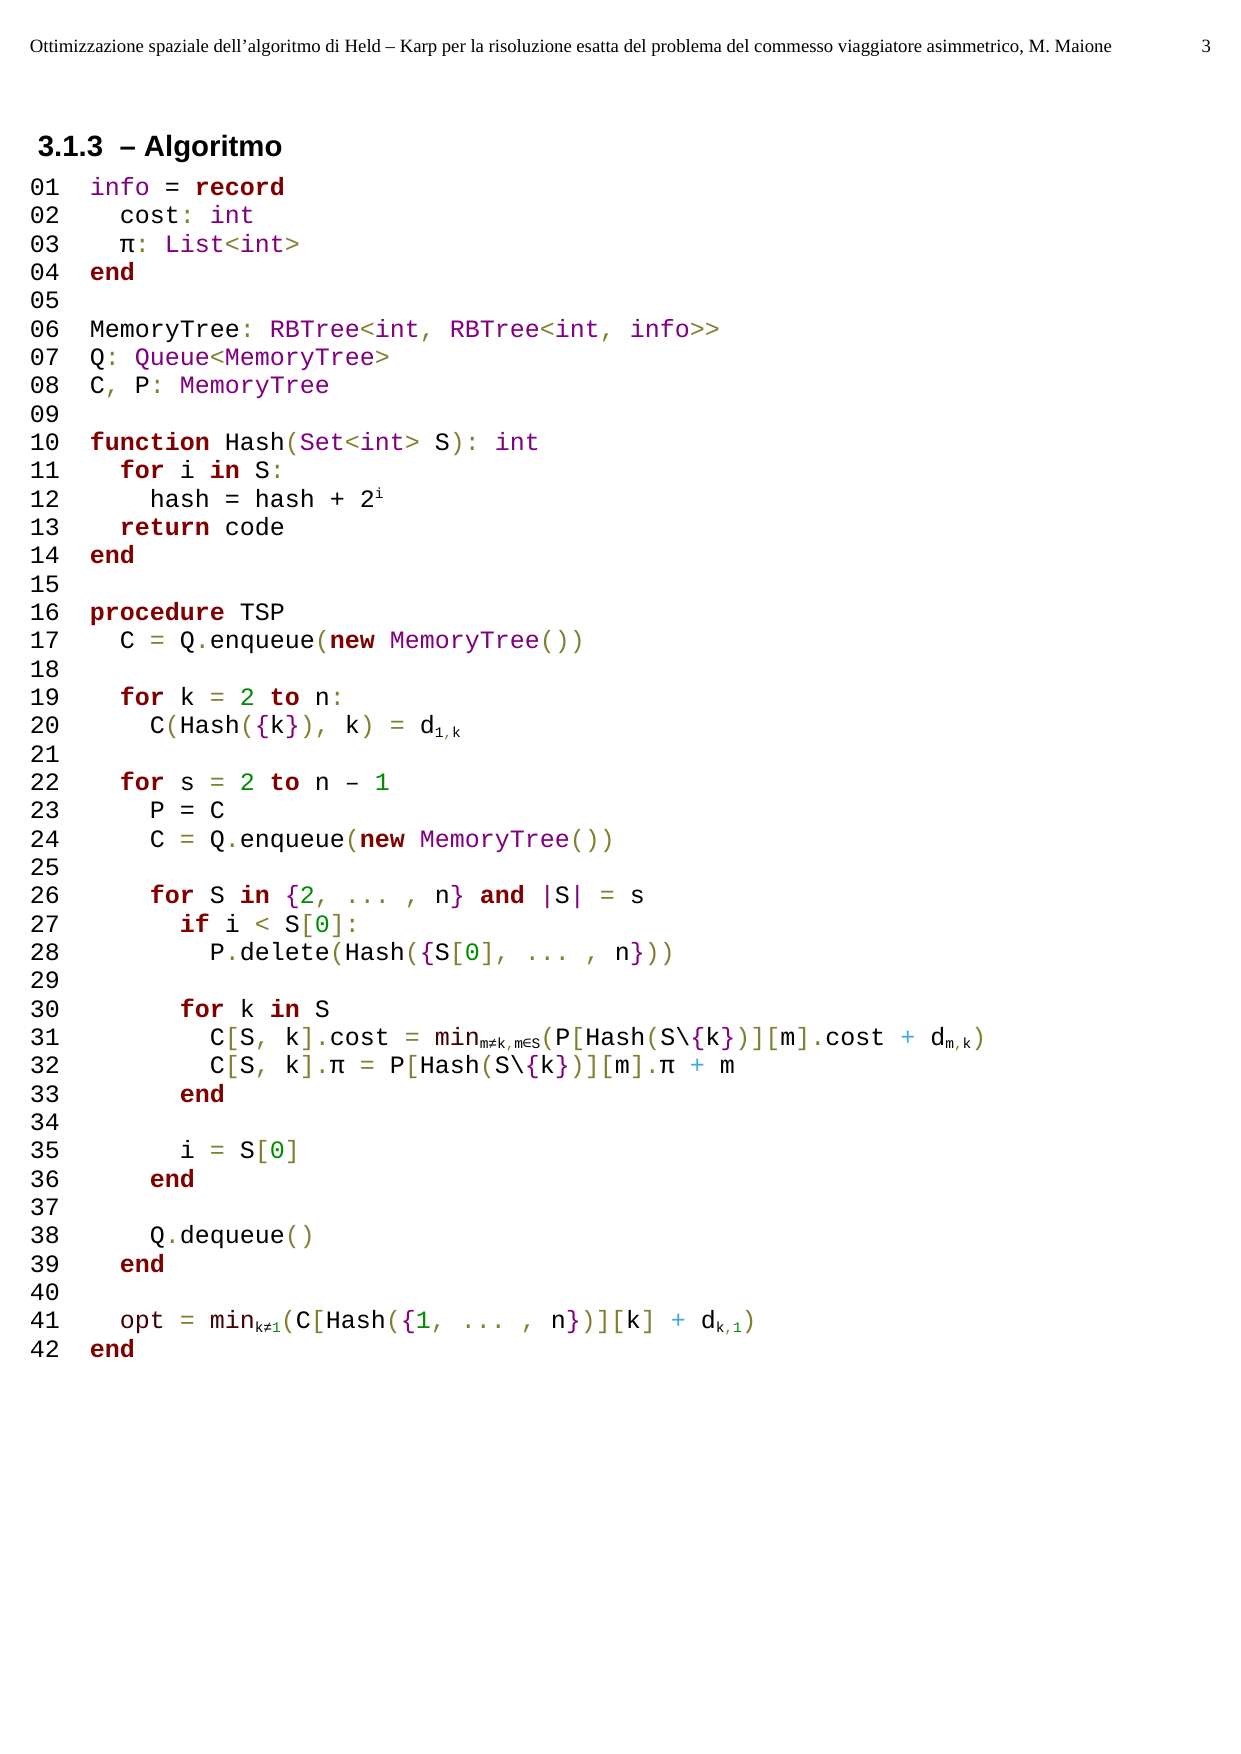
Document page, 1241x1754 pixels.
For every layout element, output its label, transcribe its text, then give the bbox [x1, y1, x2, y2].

text 13 return code [29, 515, 1211, 543]
text 21 [29, 741, 1211, 770]
text 23 P = C [29, 798, 1211, 826]
text 17 C = Q.enqueue(new MemoryTree()) [29, 628, 1211, 656]
text 04 end [29, 260, 1211, 288]
text 40 [29, 1280, 1211, 1308]
text 25 [29, 855, 1211, 883]
text 33 end [29, 1081, 1211, 1110]
text 22 for s = 2 to n – 1 [29, 770, 1211, 798]
text 08 C, P: MemoryTree [29, 373, 1211, 401]
text 42 end [29, 1336, 1211, 1365]
text 28 P.delete(Hash({S[0], ... , n})) [29, 940, 1211, 968]
text 39 end [29, 1251, 1211, 1280]
text 06 MemoryTree: RBTree<int, RBTree<int, info>> [29, 316, 1211, 345]
text 10 function Hash(Set<int> S): int [29, 430, 1211, 458]
text 35 i = S[0] [29, 1138, 1211, 1166]
text 15 [29, 571, 1211, 600]
text 30 for k in S [29, 996, 1211, 1025]
text 20 C(Hash({k}), k) = d1,k [29, 713, 1211, 741]
text 29 [29, 968, 1211, 996]
text 02 cost: int [29, 203, 1211, 231]
text 24 C = Q.enqueue(new MemoryTree()) [29, 826, 1211, 855]
text 19 for k = 2 to n: [29, 685, 1211, 713]
text 09 [29, 401, 1211, 430]
subtitle Algoritmo [29, 128, 1211, 162]
text 03 π: List<int> [29, 231, 1211, 260]
text 05 [29, 288, 1211, 316]
text 16 procedure TSP [29, 600, 1211, 628]
text 26 for S in {2, ... , n} and |S| = s [29, 883, 1211, 911]
text 34 [29, 1110, 1211, 1138]
text 37 [29, 1195, 1211, 1223]
text 27 if i < S[0]: [29, 911, 1211, 940]
text 14 end [29, 543, 1211, 571]
text 07 Q: Queue<MemoryTree> [29, 345, 1211, 373]
text 01 info = record [29, 175, 1211, 203]
text 36 end [29, 1166, 1211, 1195]
text 32 C[S, k].π = P[Hash(S\{k})][m].π + m [29, 1053, 1211, 1081]
text 11 for i in S: [29, 458, 1211, 486]
text 31 C[S, k].cost = minm≠k,m∈S(P[Hash(S\{k})][m].cost + dm,k) [29, 1025, 1211, 1053]
text 12 hash = hash + 2i [29, 486, 1211, 515]
text 38 Q.dequeue() [29, 1223, 1211, 1251]
text 18 [29, 656, 1211, 685]
text 41 opt = mink≠1(C[Hash({1, ... , n})][k] + dk,1) [29, 1308, 1211, 1336]
